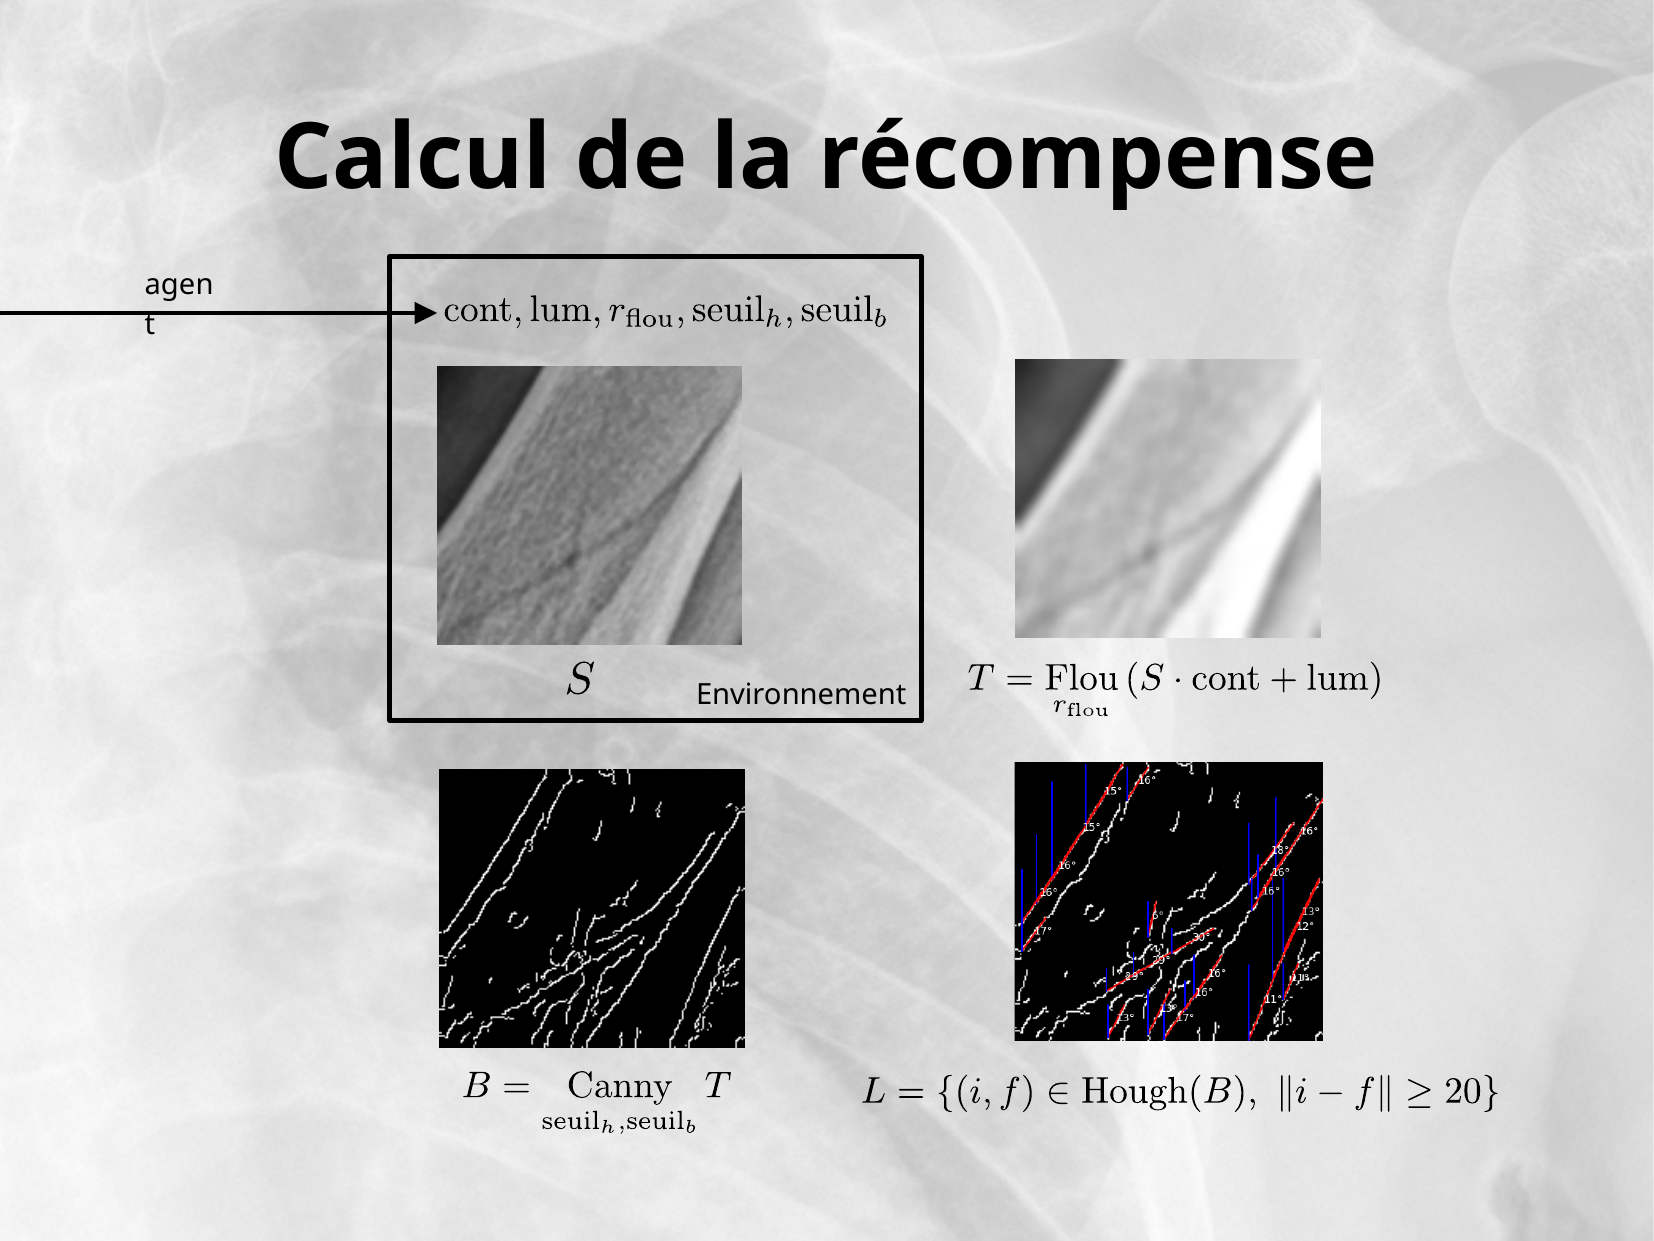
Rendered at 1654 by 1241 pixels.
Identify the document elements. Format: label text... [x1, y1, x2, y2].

text_box [643, 315, 656, 327]
text_box [1484, 1074, 1498, 1113]
text_box [542, 1117, 553, 1130]
text_box [1141, 663, 1164, 691]
text_box [653, 1081, 672, 1105]
text_box [1227, 673, 1247, 690]
text_box [1318, 673, 1337, 691]
text_box [1096, 707, 1108, 717]
text_box [816, 304, 831, 322]
text_box [693, 304, 706, 322]
text_box [634, 1080, 654, 1098]
text_box [1128, 1086, 1148, 1104]
text_box [862, 1077, 885, 1103]
text_box [968, 664, 994, 690]
text_box [686, 1119, 696, 1134]
text_box [1338, 673, 1369, 690]
text_box [1099, 673, 1118, 691]
text_box [1209, 672, 1226, 691]
text_box [1464, 1077, 1481, 1104]
text_box [1407, 1079, 1431, 1101]
text_box [613, 1080, 633, 1098]
text_box [787, 317, 792, 329]
text_box [985, 1098, 990, 1110]
text_box [499, 298, 511, 322]
text_box agent [129, 256, 237, 307]
text_box [658, 315, 673, 327]
picture [0, 0, 1654, 1241]
text_box [609, 304, 625, 322]
text_box [554, 1117, 566, 1130]
text_box [1083, 707, 1094, 717]
title Calcul de la récompense [82, 49, 1571, 257]
text_box [568, 1071, 592, 1099]
text_box [801, 304, 815, 322]
text_box [755, 295, 764, 322]
text_box [938, 1074, 952, 1113]
text_box [705, 1072, 731, 1098]
picture [392, 259, 919, 718]
text_box [1067, 702, 1081, 716]
text_box [463, 1071, 490, 1098]
text_box [766, 308, 781, 327]
text_box [864, 295, 873, 322]
text_box [1000, 1076, 1020, 1111]
text_box [1247, 666, 1259, 690]
text_box [530, 295, 540, 322]
text_box [541, 304, 560, 322]
text_box [1128, 661, 1138, 699]
text_box [1355, 1076, 1375, 1111]
text_box [584, 1117, 591, 1129]
text_box [1192, 672, 1207, 691]
text_box [970, 1086, 981, 1104]
text_box [1048, 1082, 1068, 1105]
text_box [1307, 663, 1316, 690]
text_box [652, 1117, 667, 1130]
text_box [1053, 700, 1066, 713]
text_box [592, 1110, 599, 1129]
text_box [1149, 1085, 1167, 1111]
text_box [958, 1074, 968, 1113]
text_box [595, 1080, 613, 1098]
text_box [461, 304, 478, 322]
text_box [602, 1119, 614, 1134]
text_box [707, 304, 723, 322]
text_box [1023, 1074, 1032, 1113]
text_box [1296, 1086, 1306, 1104]
text_box [1082, 1077, 1108, 1103]
text_box [566, 661, 594, 695]
text_box [724, 304, 744, 322]
text_box [1070, 663, 1079, 690]
text_box [639, 1117, 651, 1130]
text_box [677, 1110, 684, 1129]
text_box [1045, 664, 1068, 690]
text_box [1191, 1074, 1201, 1113]
text_box [594, 317, 600, 329]
text_box [1250, 1098, 1255, 1110]
text_box [1370, 661, 1380, 699]
text_box [567, 1117, 582, 1130]
text_box [479, 304, 499, 322]
text_box [1234, 1074, 1244, 1113]
text_box [1446, 1077, 1462, 1103]
text_box [516, 317, 521, 329]
text_box [444, 304, 459, 322]
text_box [626, 308, 641, 327]
text_box [561, 304, 592, 322]
text_box [1271, 667, 1297, 693]
text_box [875, 308, 886, 327]
text_box [678, 317, 683, 329]
text_box [745, 304, 754, 322]
text_box Environnement [637, 660, 922, 721]
text_box [627, 1117, 637, 1130]
text_box [833, 304, 863, 322]
text_box [1110, 1086, 1127, 1104]
text_box [1204, 1077, 1231, 1103]
text_box [1168, 1076, 1188, 1103]
text_box [669, 1117, 675, 1129]
text_box [1080, 672, 1097, 691]
